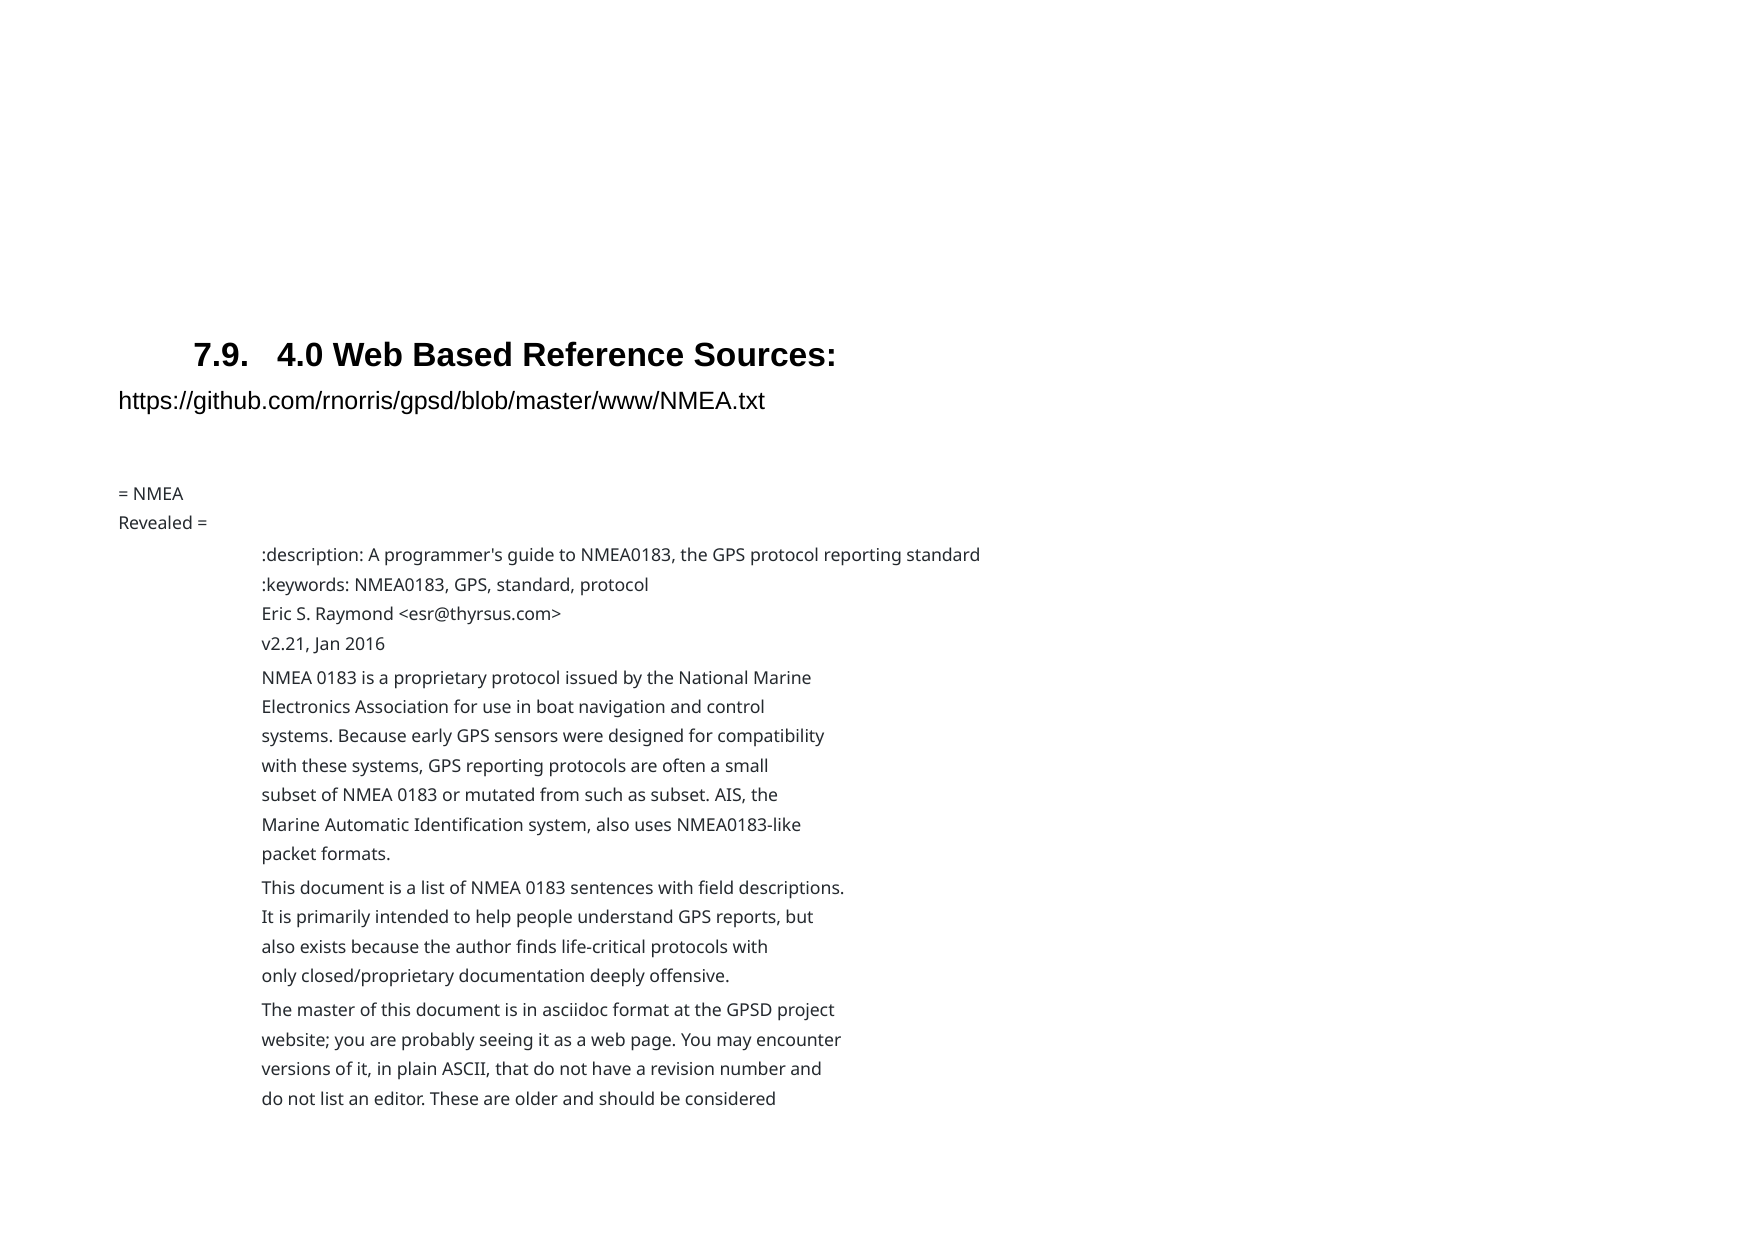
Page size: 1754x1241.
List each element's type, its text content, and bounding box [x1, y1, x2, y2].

table_cell [118, 1022, 261, 1051]
table_cell [118, 538, 261, 567]
table_cell :description: A programmer's guide to NMEA0183, the GPS protocol reporting standard [261, 538, 1636, 567]
table_cell [118, 959, 261, 988]
table_cell [118, 567, 261, 596]
table_cell [118, 993, 261, 1022]
subtitle 4.0 Web Based Reference Sources: [193, 335, 1636, 374]
table_cell [118, 866, 261, 870]
table_cell [118, 626, 261, 655]
table_cell [118, 689, 261, 719]
table_cell [118, 929, 261, 958]
table_cell only closed/proprietary documentation deeply offensive. [261, 959, 1636, 988]
text https://github.com/rnorris/gpsd/blob/master/www/NMEA.txt [118, 386, 1636, 415]
table_cell [118, 900, 261, 929]
table_cell [118, 1081, 261, 1110]
table_cell The master of this document is in asciidoc format at the GPSD project [261, 993, 1636, 1022]
table_cell Electronics Association for use in boat navigation and control [261, 689, 1636, 719]
table_cell with these systems, GPS reporting protocols are often a small [261, 748, 1636, 777]
table_cell [261, 988, 1636, 993]
table_cell [118, 719, 261, 748]
table_cell systems. Because early GPS sensors were designed for compatibility [261, 719, 1636, 748]
table_cell [118, 836, 261, 866]
table_cell :keywords: NMEA0183, GPS, standard, protocol [261, 567, 1636, 596]
table_cell [261, 866, 1636, 870]
table_cell website; you are probably seeing it as a web page. You may encounter [261, 1022, 1636, 1051]
table_cell [118, 807, 261, 836]
table_cell This document is a list of NMEA 0183 sentences with field descriptions. [261, 870, 1636, 900]
table_cell NMEA 0183 is a proprietary protocol issued by the National Marine [261, 660, 1636, 689]
table_cell also exists because the author finds life-critical protocols with [261, 929, 1636, 958]
table_cell [118, 655, 261, 660]
table_cell v2.21, Jan 2016 [261, 626, 1636, 655]
table_cell [118, 870, 261, 900]
table_cell [118, 596, 261, 626]
table_cell subset of NMEA 0183 or mutated from such as subset. AIS, the [261, 778, 1636, 807]
table_cell [118, 778, 261, 807]
table_cell versions of it, in plain ASCII, that do not have a revision number and [261, 1051, 1636, 1081]
table_header [261, 473, 1636, 538]
table_cell do not list an editor. These are older and should be considered [261, 1081, 1636, 1110]
table_cell [261, 655, 1636, 660]
table_cell [118, 748, 261, 777]
table_cell [118, 1051, 261, 1081]
table_cell Marine Automatic Identification system, also uses NMEA0183-like [261, 807, 1636, 836]
table_cell It is primarily intended to help people understand GPS reports, but [261, 900, 1636, 929]
table_cell [118, 988, 261, 993]
table_cell packet formats. [261, 836, 1636, 866]
table_cell [118, 660, 261, 689]
table_header = NMEA Revealed = [118, 473, 261, 538]
table_cell Eric S. Raymond <esr@thyrsus.com> [261, 596, 1636, 626]
